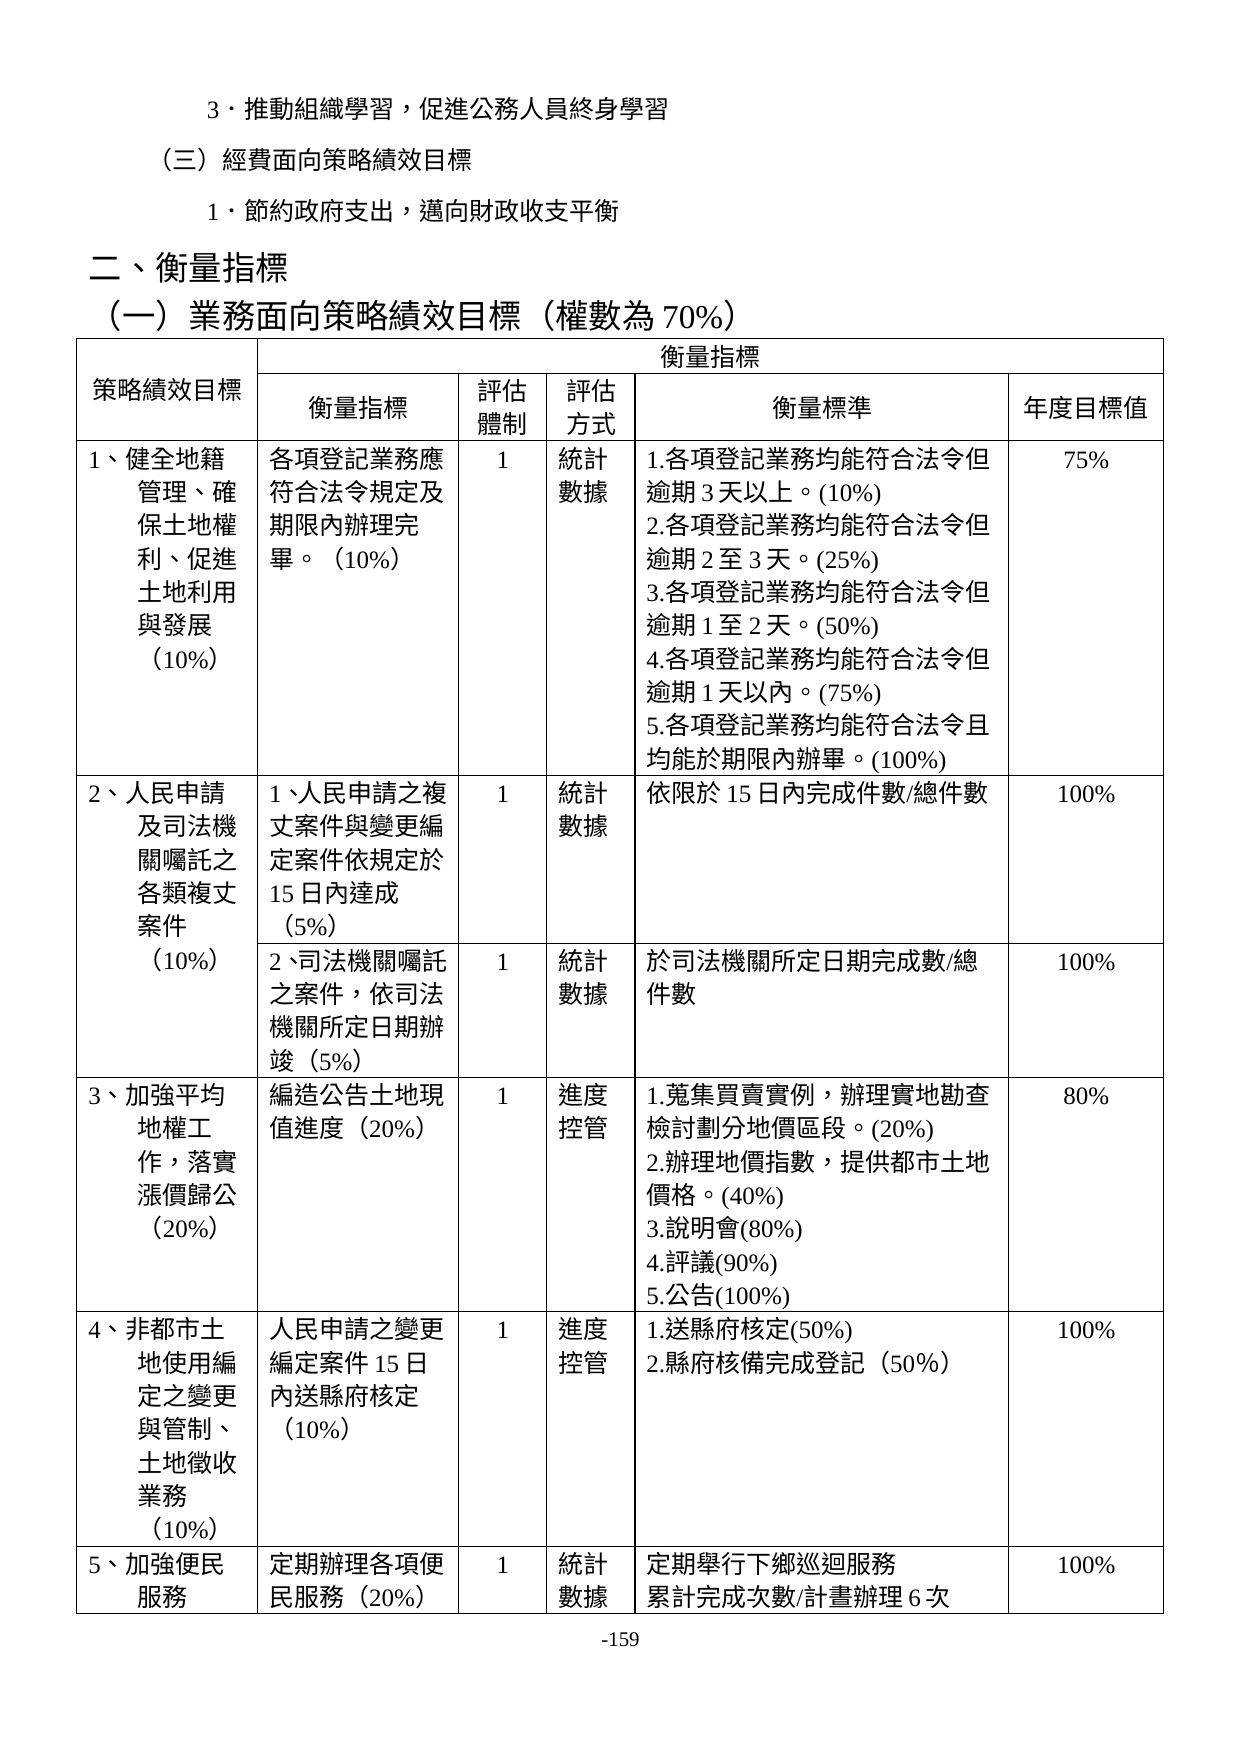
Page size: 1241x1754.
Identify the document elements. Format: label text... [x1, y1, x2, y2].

table_cell 1.各項登記業務均能符合法令但逾期3天以上。(10%) 2.各項登記業務均能符合法令但逾期2至3天。(25%) 3.各項登記業務均能符合法令但逾期1至2天。(50%) 4.各項登記業務均能符合法令但逾期1天以內。(75%) 5.各項登記業務均能符合法令且均能於期限內辦畢。(100%) [636, 441, 1008, 775]
table_cell 統計數據 [547, 944, 634, 1077]
table_cell 2、司法機關囑託之案件，依司法機關所定日期辦竣（5%） [258, 944, 458, 1077]
table_cell 1、人民申請之複丈案件與變更編定案件依規定於15日內達成（5%） [258, 776, 458, 942]
table_cell 衡量指標 [258, 374, 458, 440]
table_cell 75% [1009, 441, 1163, 775]
table_cell 評估體制 [459, 374, 546, 440]
table_cell 定期辦理各項便民服務（20%） [258, 1547, 458, 1613]
table_cell 依限於15日內完成件數/總件數 [636, 776, 1008, 942]
list 推動組織學習，促進公務人員終身學習 [207, 89, 1152, 126]
table_cell 非都市土地使用編定之變更與管制、土地徵收業務（10%） [77, 1312, 257, 1546]
table_cell 年度目標值 [1009, 374, 1163, 440]
table_cell 1 [459, 1547, 546, 1613]
table_cell 1 [459, 1312, 546, 1546]
text 二、衡量指標 [88, 242, 1152, 290]
table_cell 100% [1009, 1312, 1163, 1546]
table_cell 各項登記業務應符合法令規定及期限內辦理完畢。（10%） [258, 441, 458, 775]
table_cell 1.蒐集買賣實例，辦理實地勘查檢討劃分地價區段。(20%) 2.辦理地價指數，提供都市土地價格。(40%) 3.說明會(80%) 4.評議(90%) 5.公告(100%) [636, 1078, 1008, 1311]
list 節約政府支出，邁向財政收支平衡 [207, 191, 1152, 227]
table_cell 1 [459, 776, 546, 942]
table_cell 加強便民服務 [77, 1547, 257, 1613]
table_cell 統計數據 [547, 776, 634, 942]
table_cell 評估方式 [547, 374, 634, 440]
text （一）業務面向策略績效目標（權數為70%） [88, 290, 1152, 338]
table_cell 統計數據 [547, 1547, 634, 1613]
table_cell 1.送縣府核定(50%) 2.縣府核備完成登記（50％） [636, 1312, 1008, 1546]
table_cell 於司法機關所定日期完成數/總件數 [636, 944, 1008, 1077]
table_cell 1 [459, 1078, 546, 1311]
table_cell 人民申請及司法機關囑託之各類複丈案件（10%） [77, 776, 257, 1077]
table_cell 編造公告土地現值進度（20%） [258, 1078, 458, 1311]
table_cell 統計數據 [547, 441, 634, 775]
table_cell 進度控管 [547, 1078, 634, 1311]
table_header 衡量指標 [258, 339, 1163, 373]
table_cell 衡量標準 [636, 374, 1008, 440]
table_cell 80% [1009, 1078, 1163, 1311]
table_cell 人民申請之變更編定案件15日內送縣府核定（10%） [258, 1312, 458, 1546]
table_cell 1 [459, 944, 546, 1077]
table_cell 定期舉行下鄉巡迴服務 累計完成次數/計晝辦理6次 [636, 1547, 1008, 1613]
table_cell 加強平均地權工作，落實漲價歸公（20%） [77, 1078, 257, 1311]
table_cell 100% [1009, 944, 1163, 1077]
table_cell 進度控管 [547, 1312, 634, 1546]
table_header 策略績效目標 [77, 339, 257, 440]
table_cell 100% [1009, 776, 1163, 942]
table_cell 健全地籍管理、確保土地權利、促進土地利用與發展（10%） [77, 441, 257, 775]
table_cell 100% [1009, 1547, 1163, 1613]
text （三）經費面向策略績效目標 [148, 140, 1152, 176]
table_cell 1 [459, 441, 546, 775]
